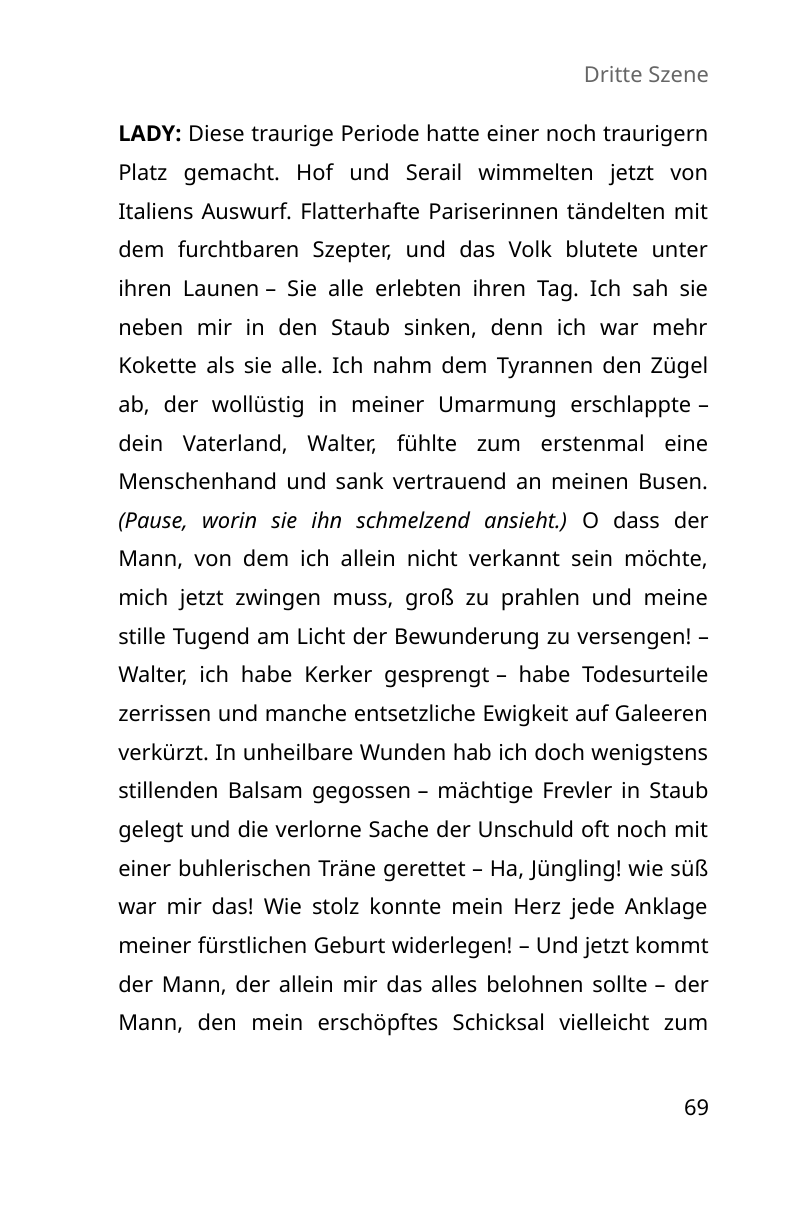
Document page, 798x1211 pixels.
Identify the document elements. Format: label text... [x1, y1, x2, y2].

text LADY: Diese traurige Periode hatte einer noch traurigern Platz gemacht. Hof und Serail wimmelten jetzt von Italiens Auswurf. Flatterhafte Pariserinnen tändelten mit dem furchtbaren Szepter, und das Volk blutete unter ihren Launen – Sie alle erlebten ihren Tag. Ich sah sie neben mir in den Staub sinken, denn ich war mehr Kokette als sie alle. Ich nahm dem Tyrannen den Zügel ab, der wollüstig in meiner Umarmung erschlappte – dein Vaterland, Walter, fühlte zum erstenmal eine Menschenhand und sank vertrauend an meinen Busen. (Pause, worin sie ihn schmelzend ansieht.) O dass der Mann, von dem ich allein nicht verkannt sein möchte, mich jetzt zwingen muss, groß zu prahlen und meine stille Tugend am Licht der Bewunderung zu versengen! – Walter, ich habe Kerker gesprengt – habe Todesurteile zerrissen und manche entsetzliche Ewigkeit auf Galeeren verkürzt. In unheilbare Wunden hab ich doch wenigstens stillenden Balsam gegossen – mächtige Frevler in Staub gelegt und die verlorne Sache der Unschuld oft noch mit einer buhlerischen Träne gerettet – Ha, Jüngling! wie süß war mir das! Wie stolz konnte mein Herz jede Anklage meiner fürstlichen Geburt widerlegen! – Und jetzt kommt der Mann, der allein mir das alles belohnen sollte – der Mann, den mein erschöpftes Schicksal vielleicht zum [118, 118, 709, 1037]
